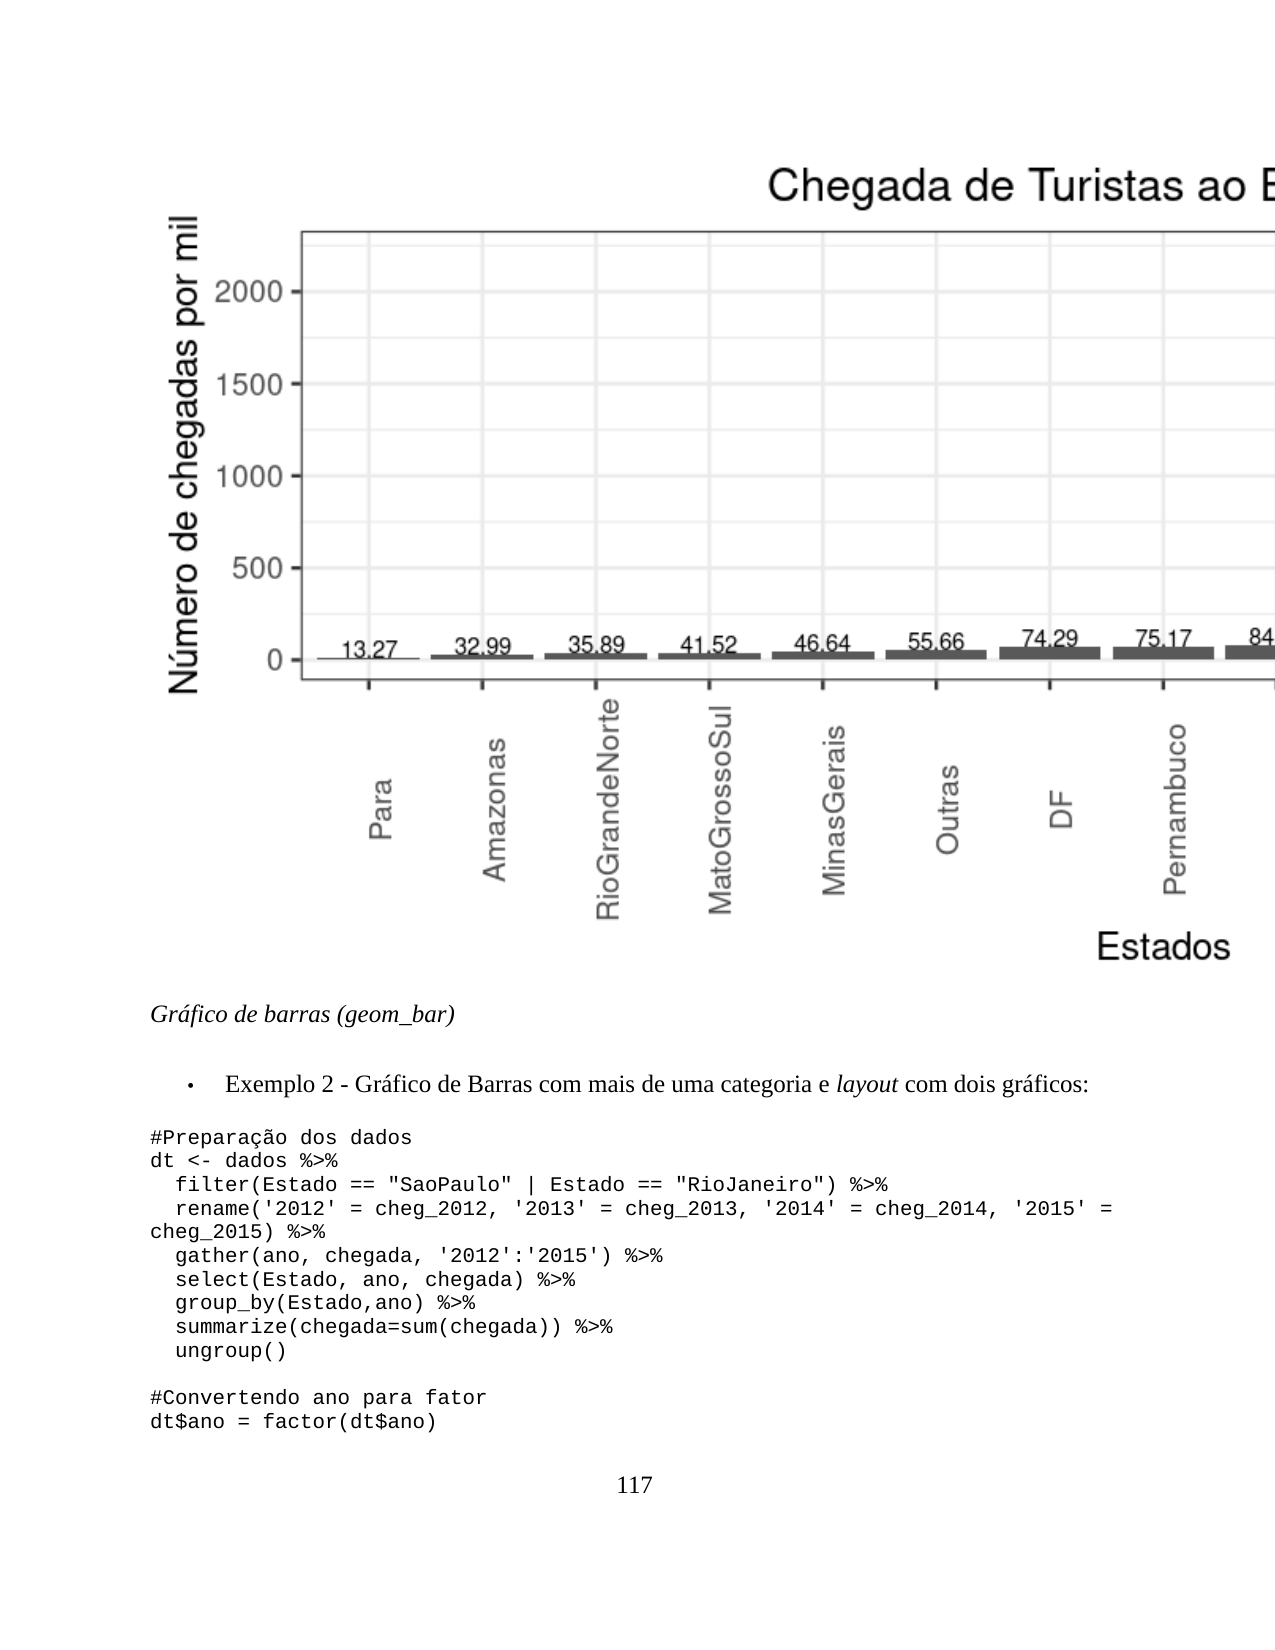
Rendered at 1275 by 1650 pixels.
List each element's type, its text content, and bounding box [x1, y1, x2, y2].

text select(Estado, ano, chegada) %>% [150, 1269, 1125, 1292]
picture [150, 150, 1275, 987]
text filter(Estado == "SaoPaulo" | Estado == "RioJaneiro") %>% [150, 1174, 1125, 1198]
text dt$ano = factor(dt$ano) [150, 1411, 1125, 1434]
text rename('2012' = cheg_2012, '2013' = cheg_2013, '2014' = cheg_2014, '2015' = cheg_2015) %>% [150, 1198, 1125, 1245]
text ungroup() [150, 1340, 1125, 1363]
text gather(ano, chegada, '2012':'2015') %>% [150, 1245, 1125, 1269]
text summarize(chegada=sum(chegada)) %>% [150, 1316, 1125, 1340]
text dt <- dados %>% [150, 1151, 1125, 1174]
text Gráfico de barras (geom_bar) [150, 999, 1125, 1028]
list Exemplo 2 - Gráfico de Barras com mais de uma categoria e layout com dois gráficos: [187, 1069, 1125, 1127]
text group_by(Estado,ano) %>% [150, 1292, 1125, 1316]
text #Convertendo ano para fator [150, 1387, 1125, 1411]
text #Preparação dos dados [150, 1127, 1125, 1151]
